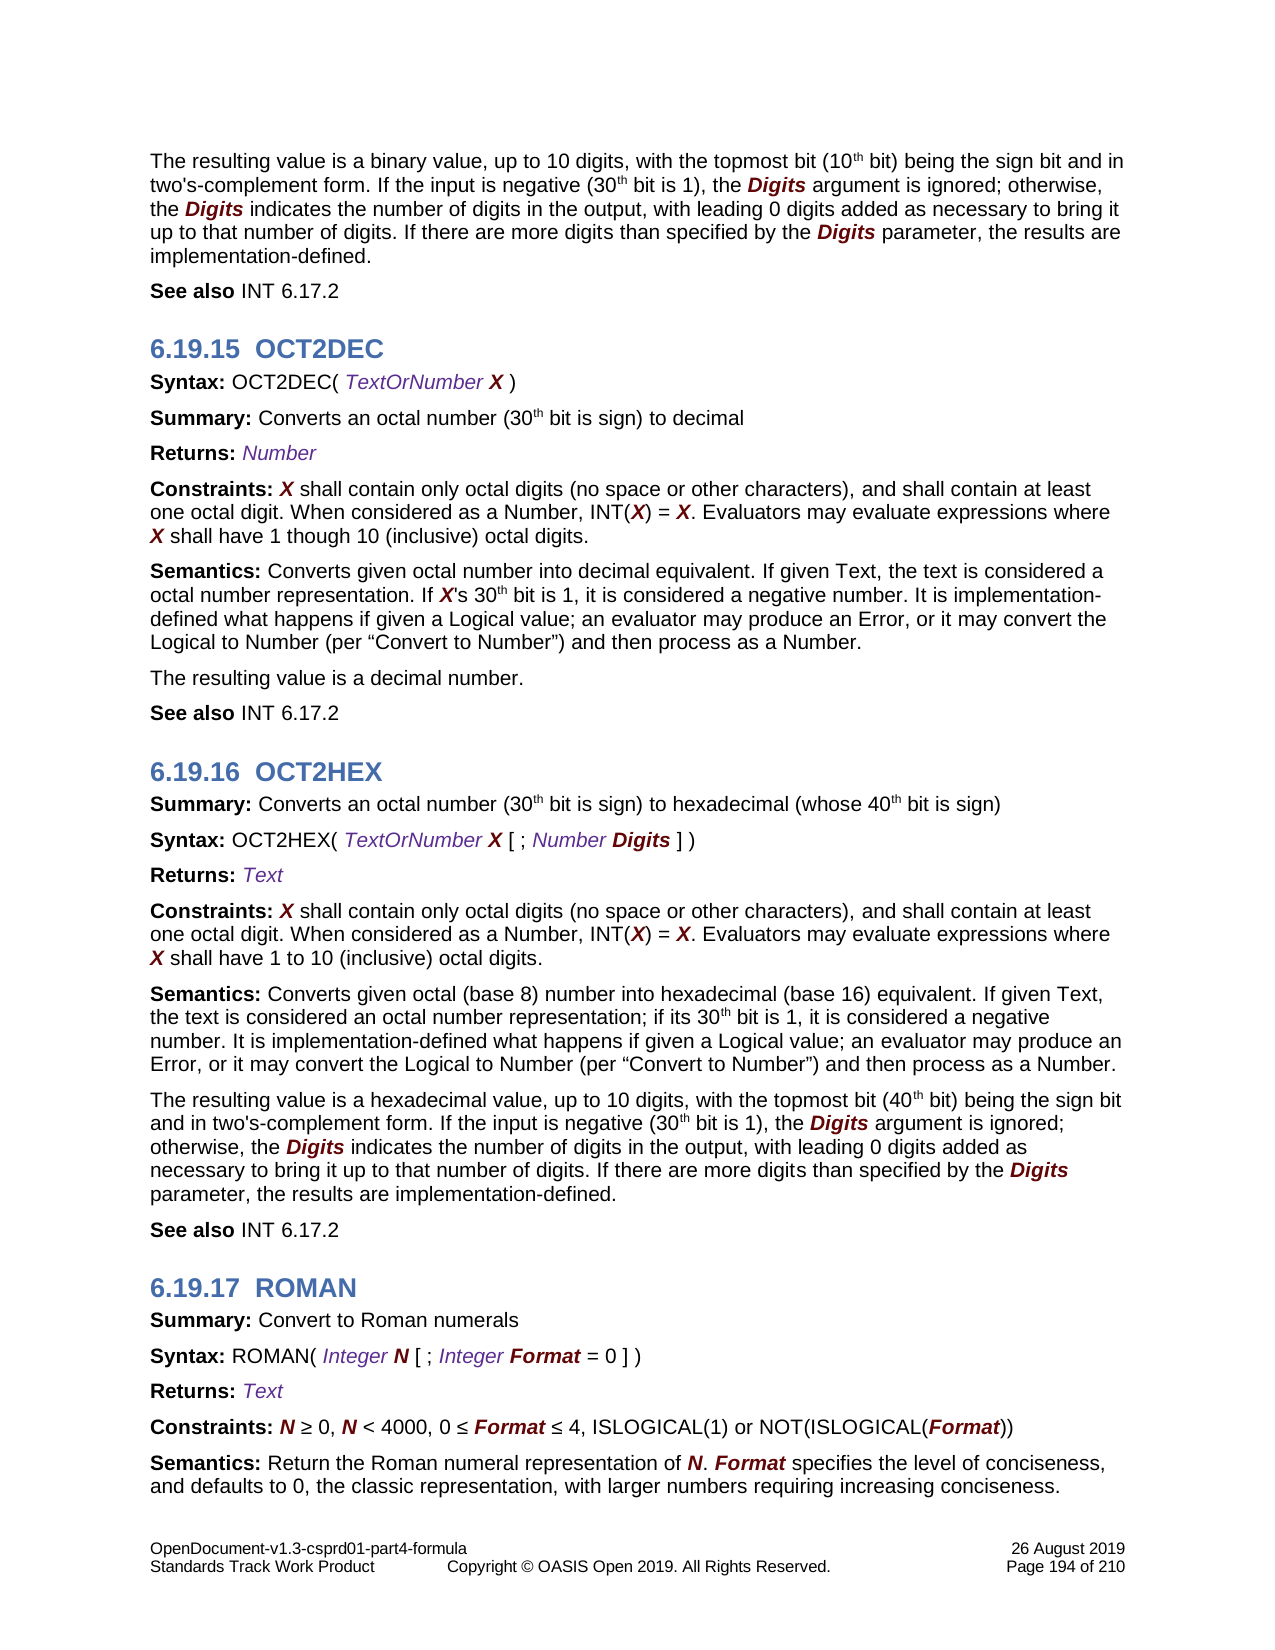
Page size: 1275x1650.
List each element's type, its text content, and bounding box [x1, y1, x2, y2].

text Syntax: ROMAN( Integer N [ ; Integer Format = 0 ] ) [150, 1344, 1125, 1368]
subtitle ROMAN [150, 1273, 1125, 1303]
text Summary: Converts an octal number (30th bit is sign) to hexadecimal (whose 40th bit is sign) [150, 792, 1125, 816]
text The resulting value is a hexadecimal value, up to 10 digits, with the topmost bit (40th bit) being the sign bit and in two's-complement form. If the input is negative (30th bit is 1), the Digits argument is ignored; otherwise, the Digits indicates the number of digits in the output, with leading 0 digits added as necessary to bring it up to that number of digits. If there are more digits than specified by the Digits parameter, the results are implementation-defined. [150, 1088, 1125, 1206]
text Constraints: N ≥ 0, N < 4000, 0 ≤ Format ≤ 4, ISLOGICAL(1) or NOT(ISLOGICAL(Format)) [150, 1416, 1125, 1439]
text Returns: Number [150, 442, 1125, 465]
subtitle OCT2HEX [150, 756, 1125, 786]
text Semantics: Converts given octal number into decimal equivalent. If given Text, the text is considered a octal number representation. If X's 30th bit is 1, it is considered a negative number. It is implementation-defined what happens if given a Logical value; an evaluator may produce an Error, or it may convert the Logical to Number (per “Convert to Number”) and then process as a Number. [150, 560, 1125, 654]
text Returns: Text [150, 864, 1125, 887]
text Summary: Convert to Roman numerals [150, 1309, 1125, 1332]
text Syntax: OCT2HEX( TextOrNumber X [ ; Number Digits ] ) [150, 828, 1125, 852]
text Constraints: X shall contain only octal digits (no space or other characters), and shall contain at least one octal digit. When considered as a Number, INT(X) = X. Evaluators may evaluate expressions where X shall have 1 though 10 (inclusive) octal digits. [150, 477, 1125, 548]
subtitle OCT2DEC [150, 334, 1125, 364]
text The resulting value is a binary value, up to 10 digits, with the topmost bit (10th bit) being the sign bit and in two's-complement form. If the input is negative (30th bit is 1), the Digits argument is ignored; otherwise, the Digits indicates the number of digits in the output, with leading 0 digits added as necessary to bring it up to that number of digits. If there are more digits than specified by the Digits parameter, the results are implementation-defined. [150, 150, 1125, 268]
text Summary: Converts an octal number (30th bit is sign) to decimal [150, 406, 1125, 429]
text See also INT 6.17.2 [150, 1218, 1125, 1242]
text Syntax: OCT2DEC( TextOrNumber X ) [150, 370, 1125, 394]
text Semantics: Converts given octal (base 8) number into hexadecimal (base 16) equivalent. If given Text, the text is considered an octal number representation; if its 30th bit is 1, it is considered a negative number. It is implementation-defined what happens if given a Logical value; an evaluator may produce an Error, or it may convert the Logical to Number (per “Convert to Number”) and then process as a Number. [150, 982, 1125, 1076]
text Semantics: Return the Roman numeral representation of N. Format specifies the level of conciseness, and defaults to 0, the classic representation, with larger numbers requiring increasing conciseness. [150, 1451, 1125, 1498]
text The resulting value is a decimal number. [150, 666, 1125, 690]
text Constraints: X shall contain only octal digits (no space or other characters), and shall contain at least one octal digit. When considered as a Number, INT(X) = X. Evaluators may evaluate expressions where X shall have 1 to 10 (inclusive) octal digits. [150, 899, 1125, 970]
text Returns: Text [150, 1380, 1125, 1403]
text See also INT 6.17.2 [150, 702, 1125, 725]
text See also INT 6.17.2 [150, 280, 1125, 303]
